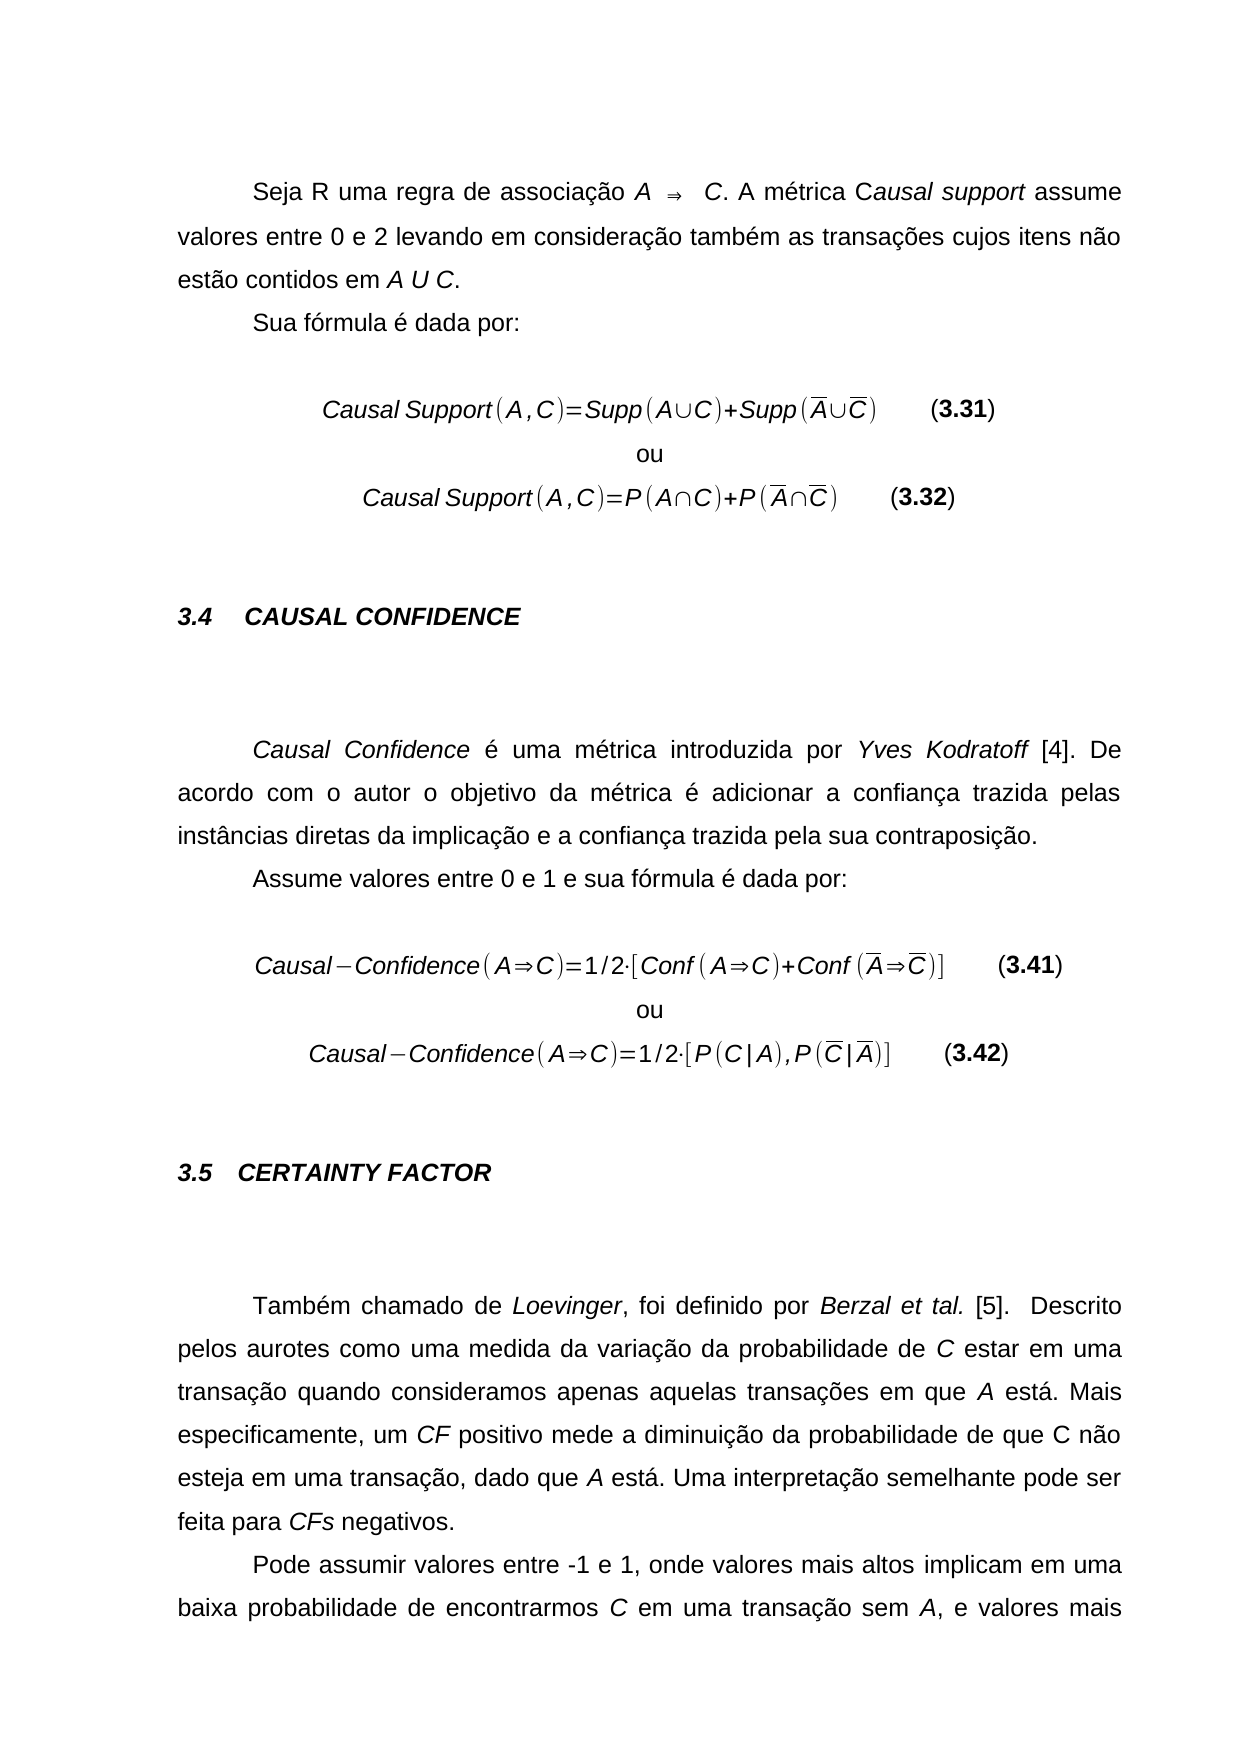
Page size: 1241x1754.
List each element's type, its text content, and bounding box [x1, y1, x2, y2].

text Assume valores entre 0 e 1 e sua fórmula é dada por: [177, 864, 1122, 893]
text Causal Confidence é uma métrica introduzida por Yves Kodratoff [4]. De acordo com o autor o objetivo da métrica é adicionar a confiança trazida pelas instâncias diretas da implicação e a confiança trazida pela sua contraposição. [177, 735, 1122, 850]
text Seja R uma regra de associação A ⇒ C. A métrica Causal support assume valores entre 0 e 2 levando em consideração também as transações cujos itens não estão contidos em A U C. [177, 177, 1122, 294]
text Sua fórmula é dada por: [177, 308, 1122, 337]
text (3.42) [177, 1038, 1122, 1069]
subtitle CERTAINTY FACTOR [177, 1158, 1122, 1187]
text Também chamado de Loevinger, foi definido por Berzal et tal. [5]. Descrito pelos aurotes como uma medida da variação da probabilidade de C estar em uma transação quando consideramos apenas aquelas transações em que A está. Mais especificamente, um CF positivo mede a diminuição da probabilidade de que C não esteja em uma transação, dado que A está. Uma interpretação semelhante pode ser feita para CFs negativos. [177, 1291, 1122, 1535]
text ou [177, 439, 1122, 468]
text Pode assumir valores entre -1 e 1, onde valores mais altos implicam em uma baixa probabilidade de encontrarmos C em uma transação sem A, e valores mais [177, 1549, 1122, 1621]
text (3.32) [177, 482, 1122, 513]
text (3.31) [177, 394, 1122, 425]
subtitle CAUSAL CONFIDENCE [177, 602, 1122, 631]
text ou [177, 995, 1122, 1024]
text (3.41) [177, 950, 1122, 981]
